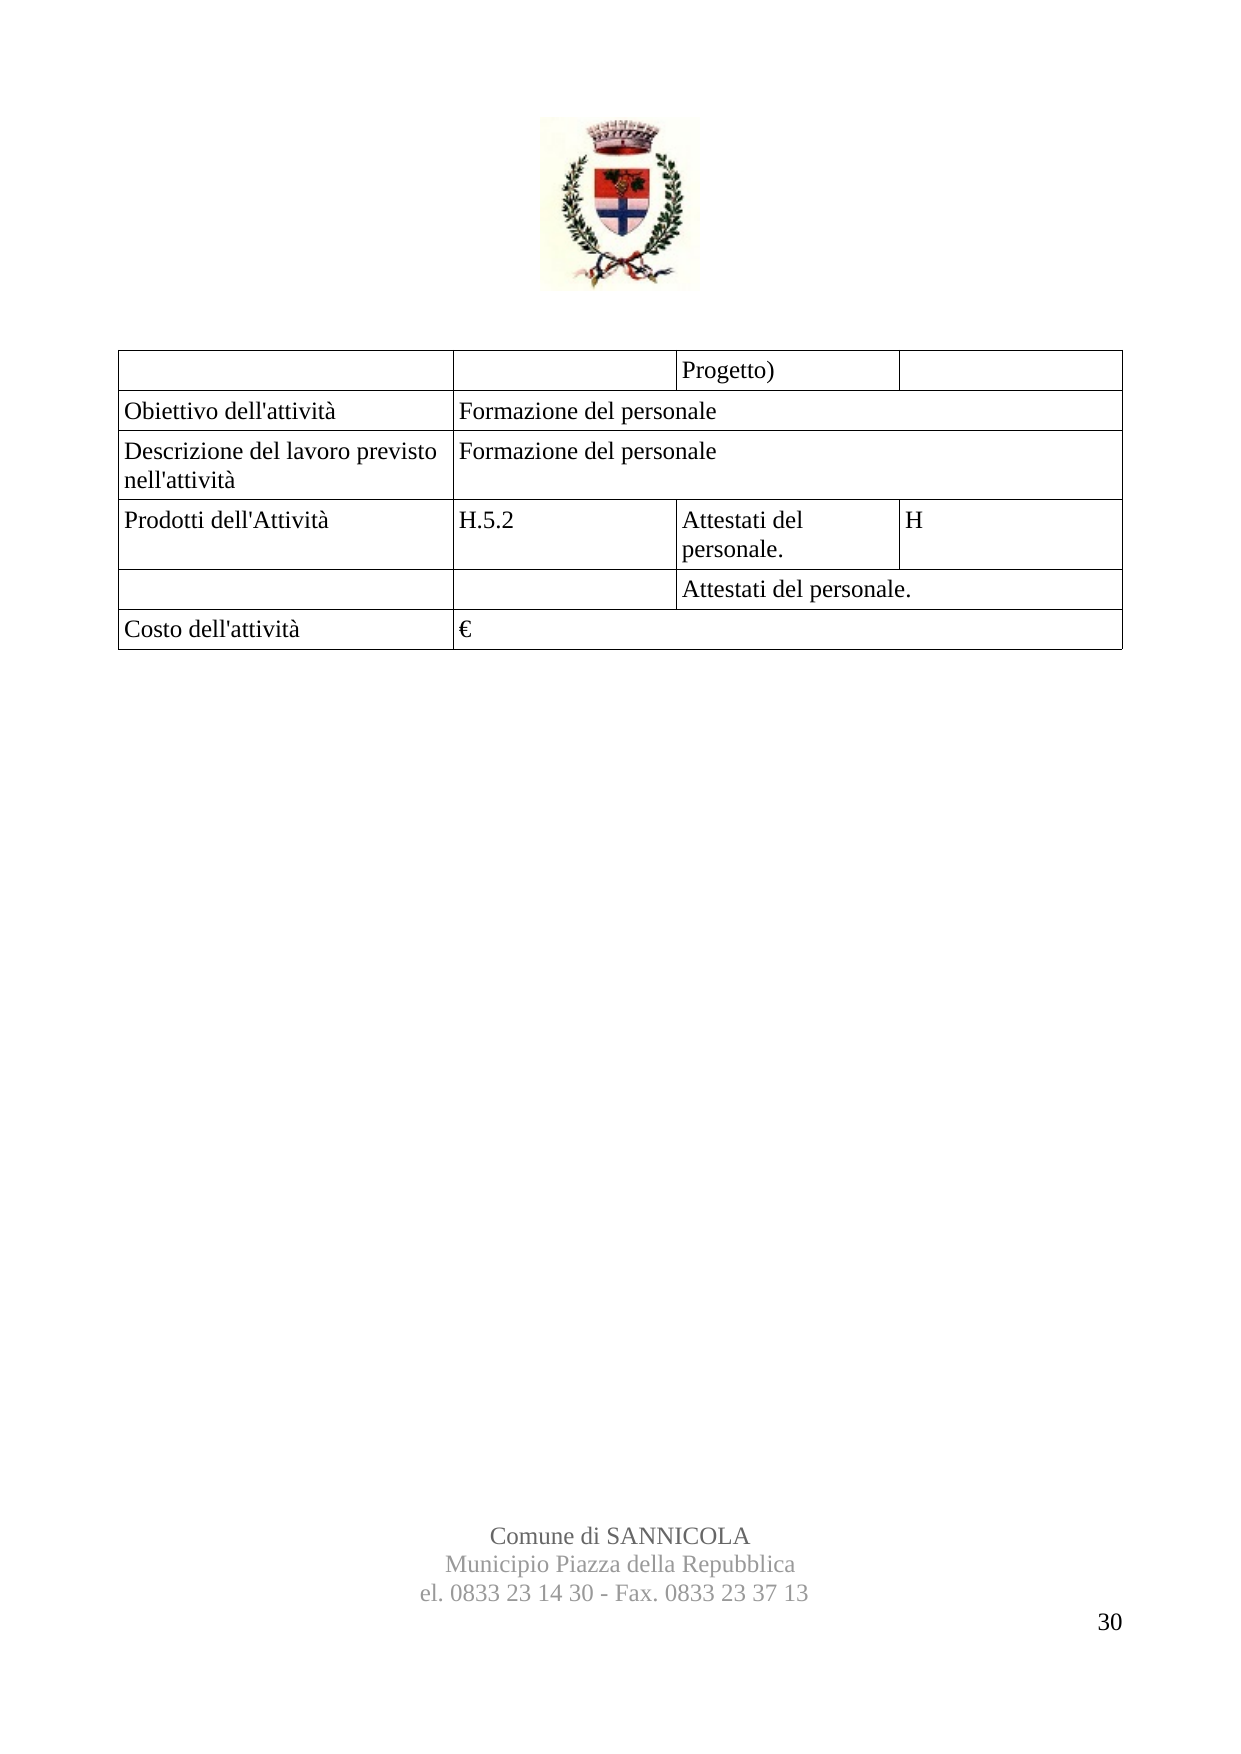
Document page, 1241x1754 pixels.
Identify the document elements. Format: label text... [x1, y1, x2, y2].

table_cell [119, 351, 453, 390]
table_cell Attestati del personale. [677, 500, 899, 568]
table_cell Progetto) [677, 351, 899, 390]
table_cell Formazione del personale [454, 431, 1122, 499]
table_cell H [900, 500, 1122, 568]
table_cell [119, 570, 453, 609]
table_cell [454, 570, 676, 609]
table_cell Prodotti dell'Attività [119, 500, 453, 568]
table_cell € [454, 610, 1122, 649]
table_cell [454, 351, 676, 390]
table_cell Descrizione del lavoro previsto nell'attività [119, 431, 453, 499]
table_cell Costo dell'attività [119, 610, 453, 649]
picture [540, 117, 700, 291]
table_cell [900, 351, 1122, 390]
table_cell Formazione del personale [454, 391, 1122, 430]
table_cell Attestati del personale. [677, 570, 1122, 609]
table_cell Obiettivo dell'attività [119, 391, 453, 430]
table_cell H.5.2 [454, 500, 676, 568]
